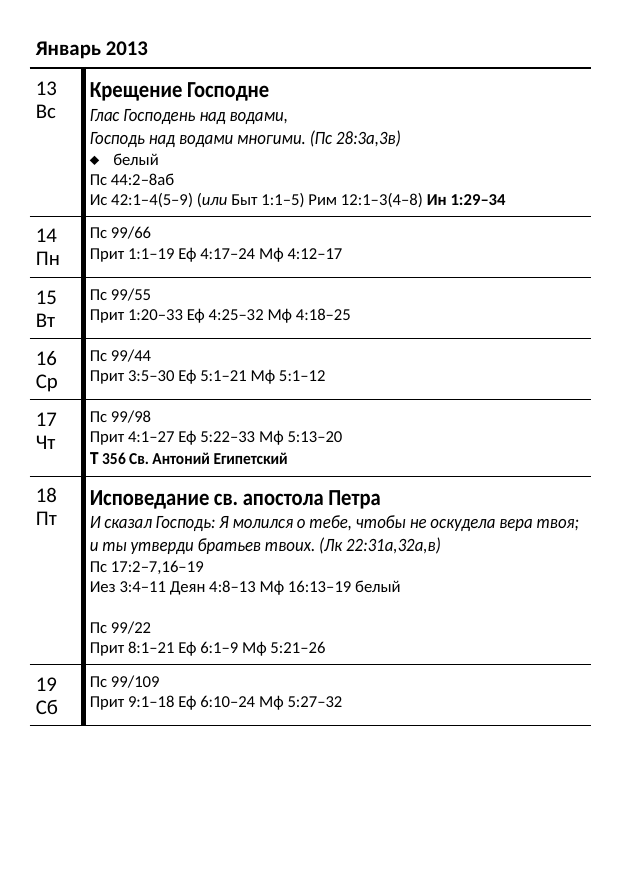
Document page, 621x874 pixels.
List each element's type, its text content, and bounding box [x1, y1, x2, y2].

table_cell Пс 99/55 Прит 1:20–33 Еф 4:25–32 Мф 4:18–25 [86, 278, 591, 338]
table_cell 13 Вс [30, 69, 81, 216]
table_cell 16 Ср [30, 339, 81, 399]
table_cell 18 Пт [30, 477, 81, 664]
table_header Январь 2013 [30, 30, 591, 67]
table_cell Пс 99/109 Прит 9:1–18 Еф 6:10–24 Мф 5:27–32 [86, 665, 591, 725]
table_cell 19 Сб [30, 665, 81, 725]
table_cell Пс 99/66 Прит 1:1–19 Еф 4:17–24 Мф 4:12–17 [86, 217, 591, 277]
table_cell Пс 99/44 Прит 3:5–30 Еф 5:1–21 Мф 5:1–12 [86, 339, 591, 399]
table_cell 15 Вт [30, 278, 81, 338]
table_cell Пс 99/98 Прит 4:1–27 Еф 5:22–33 Мф 5:13–20 T 356 Св. Антоний Египетский [86, 400, 591, 476]
table_cell Крещение Господне Глас Господень над водами, Господь над водами многими. (Пс 28:3а,3в) белый Пс 44:2–8аб Ис 42:1–4(5–9) (или Быт 1:1–5) Рим 12:1–3(4–8) Ин 1:29–34 [86, 69, 591, 216]
table_cell 14 Пн [30, 217, 81, 277]
table_cell Исповедание св. апостола Петра И сказал Господь: Я молился о тебе, чтобы не оскудела вера твоя; и ты утверди братьев твоих. (Лк 22:31а,32а,в) Пс 17:2–7,16–19 Иез 3:4–11 Деян 4:8–13 Мф 16:13–19 белый Пс 99/22 Прит 8:1–21 Еф 6:1–9 Мф 5:21–26 [86, 477, 591, 664]
table_cell 17 Чт [30, 400, 81, 476]
